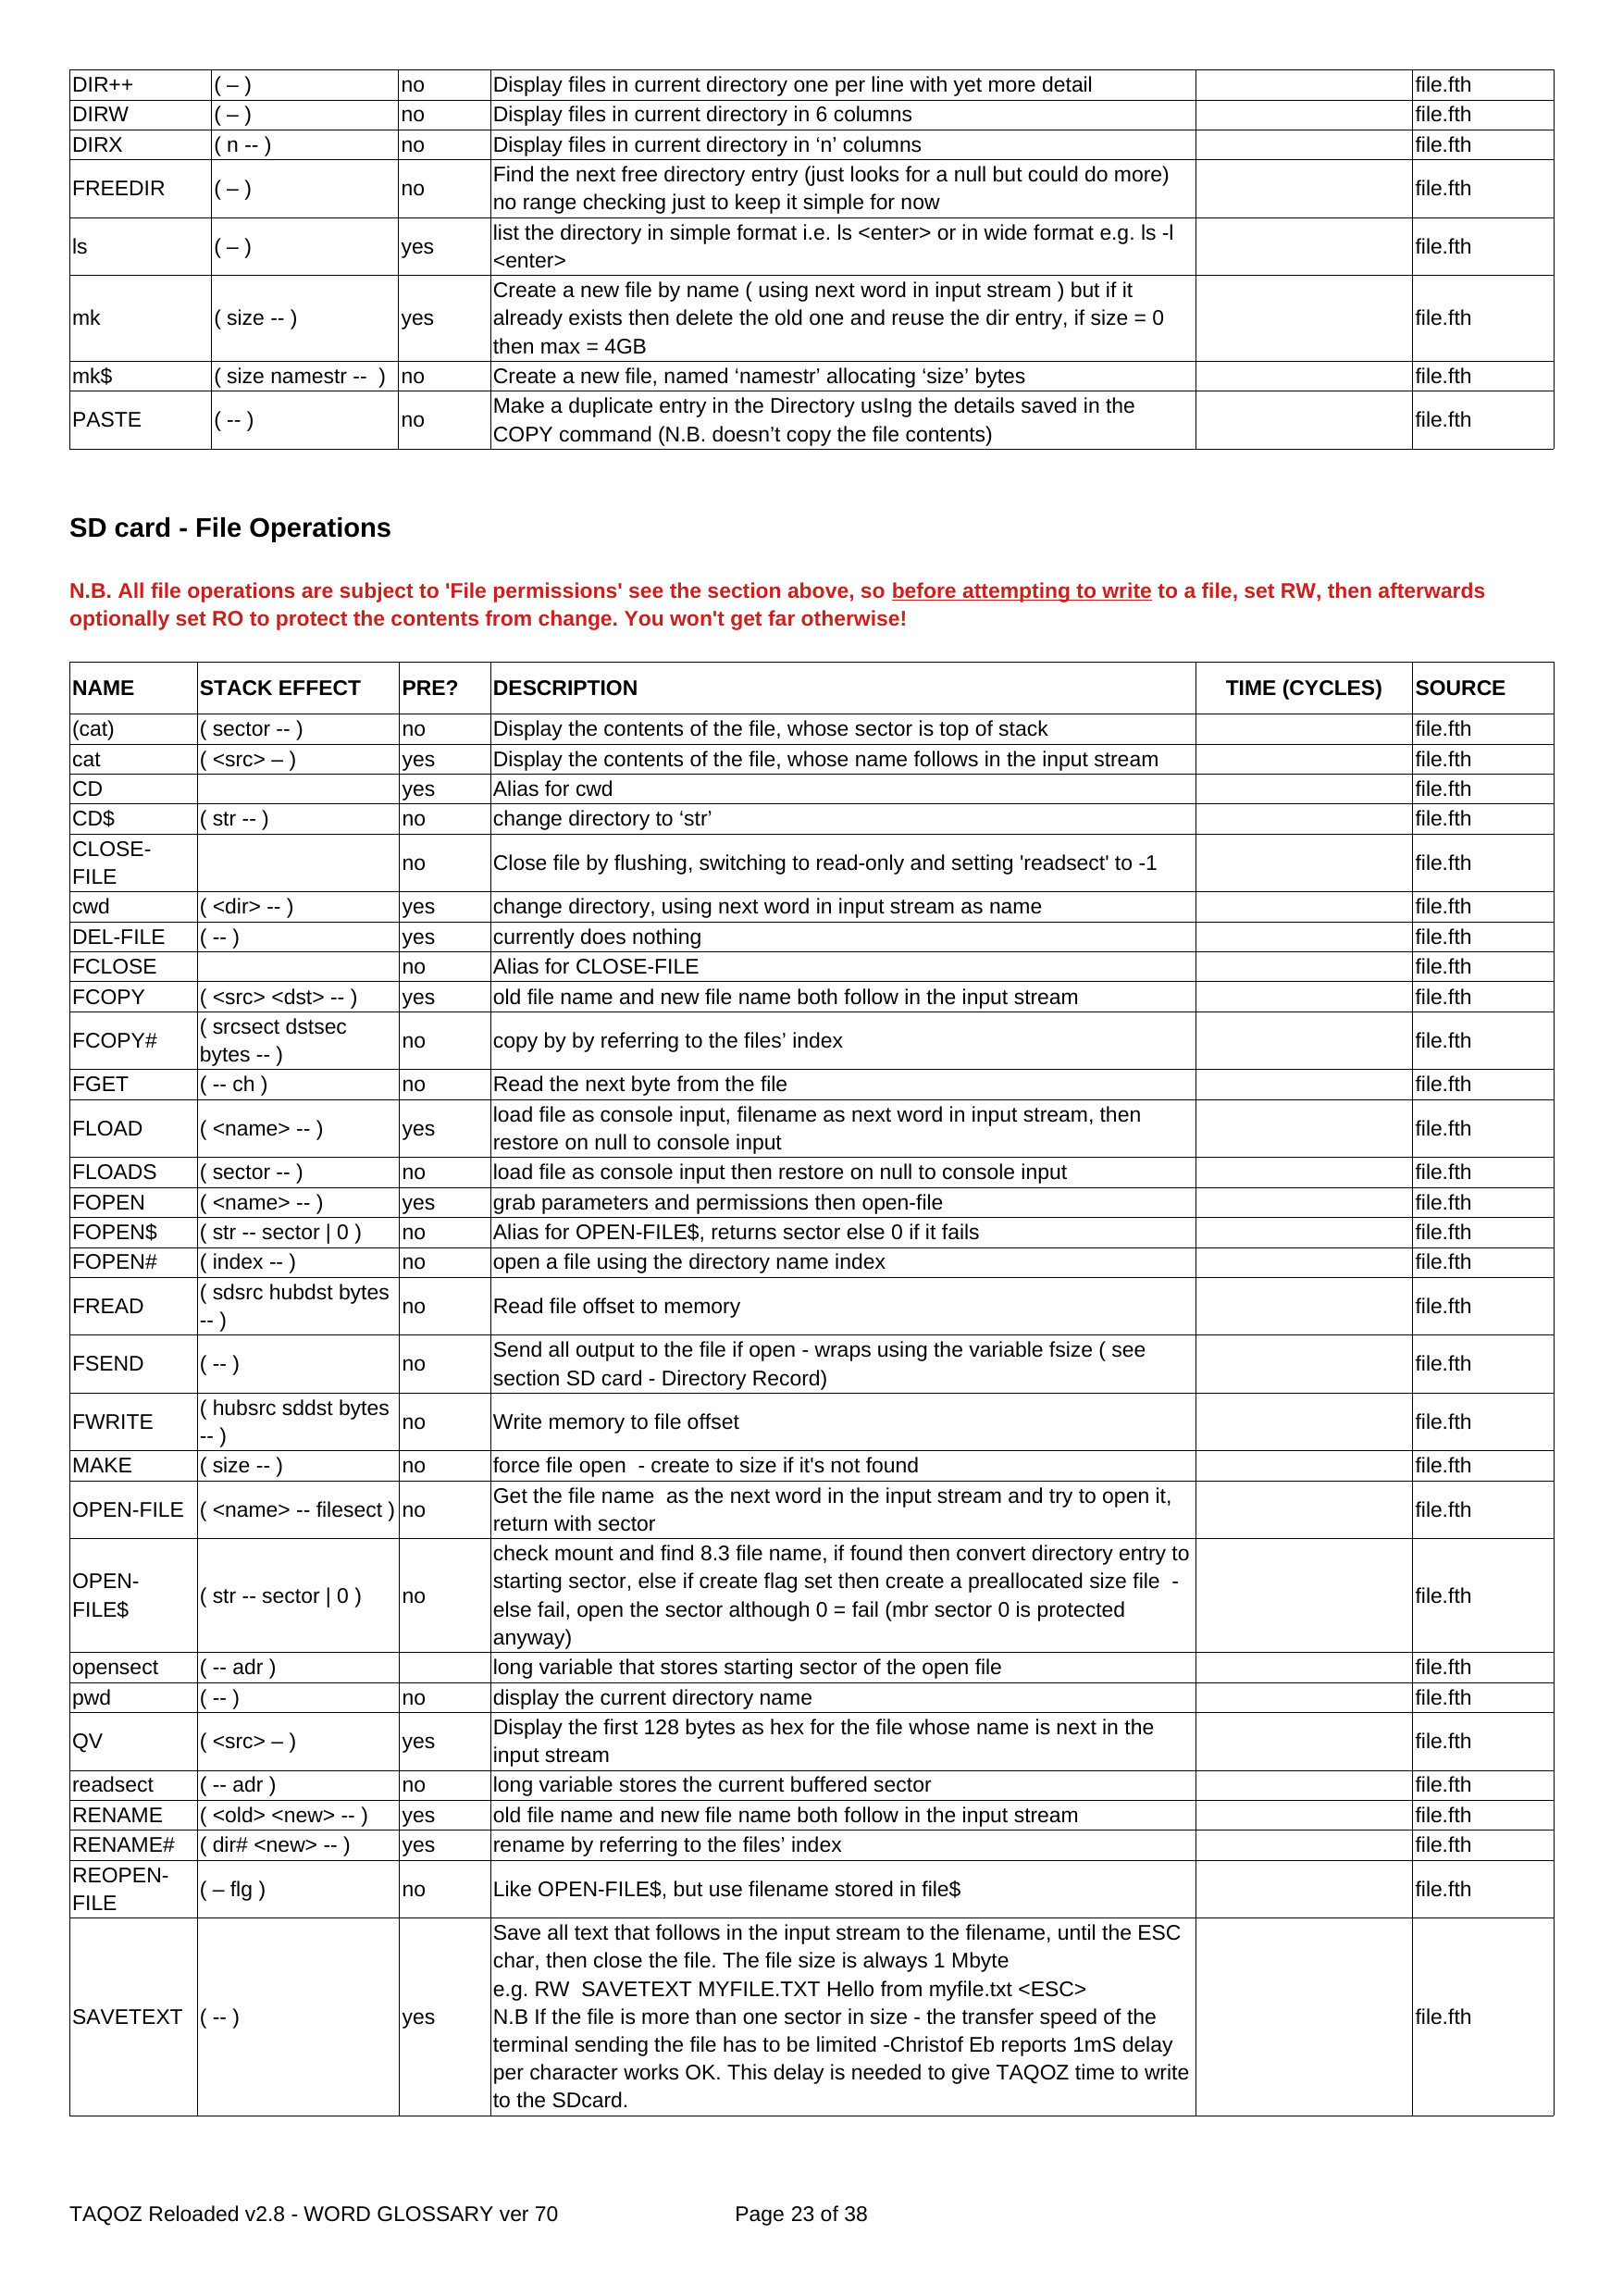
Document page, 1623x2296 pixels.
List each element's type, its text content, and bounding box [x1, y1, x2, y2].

table_cell Display the first 128 bytes as hex for the file whose name is next in the input stream [491, 1713, 1196, 1769]
table_cell file.fth [1413, 1394, 1554, 1450]
table_cell MAKE [70, 1451, 197, 1481]
table_cell ( – flg ) [198, 1861, 399, 1917]
table_cell ( -- ) [198, 1918, 399, 2116]
table_cell Get the file name as the next word in the input stream and try to open it, return with sector [491, 1482, 1196, 1538]
table_cell ( hubsrc sddst bytes -- ) [198, 1394, 399, 1450]
table_cell FLOADS [70, 1158, 197, 1187]
table_cell Save all text that follows in the input stream to the filename, until the ESC char, then close the file. The file size is always 1 Mbyte e.g. RW SAVETEXT MYFILE.TXT Hello from myfile.txt <ESC> N.B If the file is more than one sector in size - the transfer speed of the terminal sending the file has to be limited -Christof Eb reports 1mS delay per character works OK. This delay is needed to give TAQOZ time to write to the SDcard. [491, 1918, 1196, 2116]
table_cell force file open - create to size if it's not found [491, 1451, 1196, 1481]
table_cell REOPEN-FILE [70, 1861, 197, 1917]
table_cell file.fth [1413, 391, 1554, 449]
table_cell list the directory in simple format i.e. ls <enter> or in wide format e.g. ls -l <enter> [491, 218, 1196, 275]
table_cell file.fth [1413, 892, 1554, 922]
table_cell file.fth [1413, 1218, 1554, 1247]
table_cell rename by referring to the files’ index [491, 1831, 1196, 1859]
table_cell [1196, 362, 1412, 391]
table_cell ( <name> -- ) [198, 1100, 399, 1157]
table_cell [1196, 923, 1412, 951]
table_cell Create a new file by name ( using next word in input stream ) but if it already exists then delete the old one and reuse the dir entry, if size = 0 then max = 4GB [491, 276, 1196, 361]
table_cell [1196, 1278, 1412, 1334]
table_cell FREAD [70, 1278, 197, 1334]
table_cell no [400, 714, 490, 743]
table_cell yes [400, 1918, 490, 2116]
table_cell ( -- ) [198, 1683, 399, 1712]
table_cell ( -- ) [198, 923, 399, 951]
table_cell [1196, 1070, 1412, 1099]
table_cell [198, 835, 399, 891]
table_cell FGET [70, 1070, 197, 1099]
table_cell ( str -- sector | 0 ) [198, 1539, 399, 1652]
table_cell [1196, 1801, 1412, 1830]
table_cell [1196, 1218, 1412, 1247]
table_cell file.fth [1413, 1801, 1554, 1830]
table_cell ( – ) [212, 101, 398, 130]
table_cell [1196, 1394, 1412, 1450]
table_cell [1196, 1539, 1412, 1652]
table_header SOURCE [1413, 663, 1554, 714]
table_cell change directory to ‘str’ [491, 804, 1196, 834]
table_cell ( n -- ) [212, 130, 398, 159]
table_cell DIR++ [70, 70, 211, 99]
table_cell [1196, 101, 1412, 130]
table_cell [1196, 1831, 1412, 1859]
table_cell file.fth [1413, 1918, 1554, 2116]
table_cell [1196, 1683, 1412, 1712]
table_cell old file name and new file name both follow in the input stream [491, 1801, 1196, 1830]
table_cell Make a duplicate entry in the Directory usIng the details saved in the COPY command (N.B. doesn’t copy the file contents) [491, 391, 1196, 449]
table_cell yes [400, 1801, 490, 1830]
table_cell no [399, 362, 490, 391]
table_cell no [400, 1482, 490, 1538]
table_cell ( str -- ) [198, 804, 399, 834]
table_cell file.fth [1413, 804, 1554, 834]
table_cell no [399, 130, 490, 159]
table_cell file.fth [1413, 1482, 1554, 1538]
table_cell file.fth [1413, 1100, 1554, 1157]
table_cell ( srcsect dstsec bytes -- ) [198, 1012, 399, 1069]
table_cell yes [400, 775, 490, 803]
table_cell load file as console input, filename as next word in input stream, then restore on null to console input [491, 1100, 1196, 1157]
table_cell QV [70, 1713, 197, 1769]
table_cell ( -- adr ) [198, 1771, 399, 1800]
table_cell ( <old> <new> -- ) [198, 1801, 399, 1830]
table_cell yes [400, 892, 490, 922]
table_cell [1196, 1771, 1412, 1800]
table_cell file.fth [1413, 1653, 1554, 1682]
table_cell ( size -- ) [212, 276, 398, 361]
table_cell no [400, 1218, 490, 1247]
table_cell [1196, 1861, 1412, 1917]
table_cell ( -- ) [212, 391, 398, 449]
table_cell Write memory to file offset [491, 1394, 1196, 1450]
table_cell change directory, using next word in input stream as name [491, 892, 1196, 922]
table_cell file.fth [1413, 1070, 1554, 1099]
table_cell OPEN-FILE [70, 1482, 197, 1538]
table_cell file.fth [1413, 923, 1554, 951]
table_cell [1196, 1012, 1412, 1069]
table_cell [198, 775, 399, 803]
table_cell [1196, 952, 1412, 981]
table_cell no [399, 101, 490, 130]
table_cell FCOPY [70, 982, 197, 1011]
table_cell [1196, 130, 1412, 159]
table_cell file.fth [1413, 982, 1554, 1011]
table_cell [1196, 160, 1412, 217]
table_cell no [400, 1861, 490, 1917]
table_cell ( sdsrc hubdst bytes -- ) [198, 1278, 399, 1334]
table_cell ( str -- sector | 0 ) [198, 1218, 399, 1247]
table_cell pwd [70, 1683, 197, 1712]
table_cell ( sector -- ) [198, 1158, 399, 1187]
table_cell no [400, 1278, 490, 1334]
table_cell Alias for cwd [491, 775, 1196, 803]
table_cell ( – ) [212, 70, 398, 99]
table_cell ( <name> -- filesect ) [198, 1482, 399, 1538]
table_cell [1196, 1335, 1412, 1393]
table_cell [1196, 1188, 1412, 1217]
table_cell file.fth [1413, 1539, 1554, 1652]
table_cell CLOSE-FILE [70, 835, 197, 891]
table_cell no [400, 1070, 490, 1099]
table_cell CD [70, 775, 197, 803]
table_cell file.fth [1413, 218, 1554, 275]
table_cell ( <dir> -- ) [198, 892, 399, 922]
table_cell file.fth [1413, 276, 1554, 361]
table_cell FOPEN# [70, 1248, 197, 1277]
table_cell file.fth [1413, 70, 1554, 99]
table_cell [1196, 1482, 1412, 1538]
table_cell ( -- ) [198, 1335, 399, 1393]
table_cell [1196, 714, 1412, 743]
table_cell copy by by referring to the files’ index [491, 1012, 1196, 1069]
table_cell file.fth [1413, 160, 1554, 217]
table_cell grab parameters and permissions then open-file [491, 1188, 1196, 1217]
table_cell file.fth [1413, 1335, 1554, 1393]
table_cell no [400, 1539, 490, 1652]
table_cell FOPEN [70, 1188, 197, 1217]
table_cell file.fth [1413, 1771, 1554, 1800]
table_cell no [400, 1248, 490, 1277]
table_cell display the current directory name [491, 1683, 1196, 1712]
table_cell [1196, 982, 1412, 1011]
table_cell [1196, 1918, 1412, 2116]
table_cell [198, 952, 399, 981]
table_cell old file name and new file name both follow in the input stream [491, 982, 1196, 1011]
table_cell file.fth [1413, 835, 1554, 891]
table_cell ( <name> -- ) [198, 1188, 399, 1217]
table_cell file.fth [1413, 1248, 1554, 1277]
table_cell no [400, 835, 490, 891]
table_cell no [399, 70, 490, 99]
table_cell open a file using the directory name index [491, 1248, 1196, 1277]
subtitle SD card - File Operations [69, 512, 1554, 542]
table_cell ls [70, 218, 211, 275]
table_cell Like OPEN-FILE$, but use filename stored in file$ [491, 1861, 1196, 1917]
table_cell file.fth [1413, 775, 1554, 803]
table_cell no [400, 1012, 490, 1069]
table_cell [1196, 804, 1412, 834]
table_cell file.fth [1413, 1861, 1554, 1917]
table_cell DIRW [70, 101, 211, 130]
table_cell no [399, 391, 490, 449]
table_cell FREEDIR [70, 160, 211, 217]
table_cell Display files in current directory one per line with yet more detail [491, 70, 1196, 99]
table_header STACK EFFECT [198, 663, 399, 714]
table_cell yes [400, 745, 490, 774]
table_cell FCOPY# [70, 1012, 197, 1069]
table_cell Display files in current directory in 6 columns [491, 101, 1196, 130]
table_cell Alias for CLOSE-FILE [491, 952, 1196, 981]
table_cell mk [70, 276, 211, 361]
table_cell ( -- ch ) [198, 1070, 399, 1099]
table_cell FSEND [70, 1335, 197, 1393]
table_cell ( -- adr ) [198, 1653, 399, 1682]
table_cell mk$ [70, 362, 211, 391]
table_cell [1196, 1158, 1412, 1187]
table_cell [1196, 745, 1412, 774]
table_cell [1196, 892, 1412, 922]
table_cell ( size -- ) [198, 1451, 399, 1481]
table_cell [1196, 1713, 1412, 1769]
table_cell file.fth [1413, 130, 1554, 159]
table_cell file.fth [1413, 1158, 1554, 1187]
table_cell CD$ [70, 804, 197, 834]
table_cell RENAME [70, 1801, 197, 1830]
table_cell no [400, 804, 490, 834]
table_cell ( sector -- ) [198, 714, 399, 743]
table_cell readsect [70, 1771, 197, 1800]
table_cell yes [400, 1188, 490, 1217]
table_cell [1196, 1451, 1412, 1481]
table_cell file.fth [1413, 101, 1554, 130]
table_header TIME (CYCLES) [1196, 663, 1412, 714]
table_cell DIRX [70, 130, 211, 159]
table_cell FCLOSE [70, 952, 197, 981]
table_cell no [400, 1335, 490, 1393]
table_cell Send all output to the file if open - wraps using the variable fsize ( see section SD card - Directory Record) [491, 1335, 1196, 1393]
table_cell Read file offset to memory [491, 1278, 1196, 1334]
table_cell [1196, 391, 1412, 449]
table_cell ( index -- ) [198, 1248, 399, 1277]
table_cell [1196, 1100, 1412, 1157]
table_cell check mount and find 8.3 file name, if found then convert directory entry to starting sector, else if create flag set then create a preallocated size file - else fail, open the sector although 0 = fail (mbr sector 0 is protected anyway) [491, 1539, 1196, 1652]
table_cell [1196, 1653, 1412, 1682]
table_cell [1196, 218, 1412, 275]
table_cell no [400, 952, 490, 981]
table_cell FWRITE [70, 1394, 197, 1450]
table_cell file.fth [1413, 1713, 1554, 1769]
table_cell no [400, 1683, 490, 1712]
table_cell cwd [70, 892, 197, 922]
table_cell ( <src> <dst> -- ) [198, 982, 399, 1011]
table_cell file.fth [1413, 952, 1554, 981]
table_cell [1196, 276, 1412, 361]
table_cell no [400, 1451, 490, 1481]
table_cell Create a new file, named ‘namestr’ allocating ‘size’ bytes [491, 362, 1196, 391]
table_cell file.fth [1413, 714, 1554, 743]
table_cell FOPEN$ [70, 1218, 197, 1247]
table_cell long variable stores the current buffered sector [491, 1771, 1196, 1800]
table_cell SAVETEXT [70, 1918, 197, 2116]
table_cell Display the contents of the file, whose sector is top of stack [491, 714, 1196, 743]
table_cell ( dir# <new> -- ) [198, 1831, 399, 1859]
table_cell [1196, 70, 1412, 99]
table_cell [400, 1653, 490, 1682]
table_header DESCRIPTION [491, 663, 1196, 714]
table_cell OPEN-FILE$ [70, 1539, 197, 1652]
table_cell file.fth [1413, 745, 1554, 774]
table_cell [1196, 775, 1412, 803]
table_cell file.fth [1413, 1451, 1554, 1481]
table_cell cat [70, 745, 197, 774]
table_cell no [400, 1158, 490, 1187]
table_cell (cat) [70, 714, 197, 743]
table_cell [1196, 835, 1412, 891]
table_cell file.fth [1413, 362, 1554, 391]
table_cell yes [400, 1831, 490, 1859]
table_cell file.fth [1413, 1188, 1554, 1217]
table_cell ( <src> – ) [198, 745, 399, 774]
table_cell Display the contents of the file, whose name follows in the input stream [491, 745, 1196, 774]
table_cell file.fth [1413, 1831, 1554, 1859]
table_cell DEL-FILE [70, 923, 197, 951]
table_header PRE? [400, 663, 490, 714]
table_cell yes [399, 276, 490, 361]
table_cell long variable that stores starting sector of the open file [491, 1653, 1196, 1682]
table_cell file.fth [1413, 1278, 1554, 1334]
table_cell file.fth [1413, 1012, 1554, 1069]
table_cell Read the next byte from the file [491, 1070, 1196, 1099]
table_cell no [400, 1771, 490, 1800]
table_cell Close file by flushing, switching to read-only and setting 'readsect' to -1 [491, 835, 1196, 891]
table_cell file.fth [1413, 1683, 1554, 1712]
table_cell yes [400, 1100, 490, 1157]
table_header NAME [70, 663, 197, 714]
table_cell yes [400, 1713, 490, 1769]
table_cell FLOAD [70, 1100, 197, 1157]
table_cell ( – ) [212, 160, 398, 217]
table_cell ( – ) [212, 218, 398, 275]
table_cell Alias for OPEN-FILE$, returns sector else 0 if it fails [491, 1218, 1196, 1247]
table_cell load file as console input then restore on null to console input [491, 1158, 1196, 1187]
table_cell [1196, 1248, 1412, 1277]
table_cell currently does nothing [491, 923, 1196, 951]
table_cell opensect [70, 1653, 197, 1682]
table_cell no [400, 1394, 490, 1450]
table_cell yes [400, 982, 490, 1011]
text N.B. All file operations are subject to 'File permissions' see the section above, so before attempting to write to a file, set RW, then afterwards optionally set RO to protect the contents from change. You won't get far otherwise! [69, 578, 1554, 630]
table_cell yes [400, 923, 490, 951]
table_cell no [399, 160, 490, 217]
table_cell Display files in current directory in ‘n’ columns [491, 130, 1196, 159]
table_cell ( <src> – ) [198, 1713, 399, 1769]
table_cell Find the next free directory entry (just looks for a null but could do more) no range checking just to keep it simple for now [491, 160, 1196, 217]
table_cell ( size namestr -- ) [212, 362, 398, 391]
table_cell RENAME# [70, 1831, 197, 1859]
table_cell yes [399, 218, 490, 275]
table_cell PASTE [70, 391, 211, 449]
